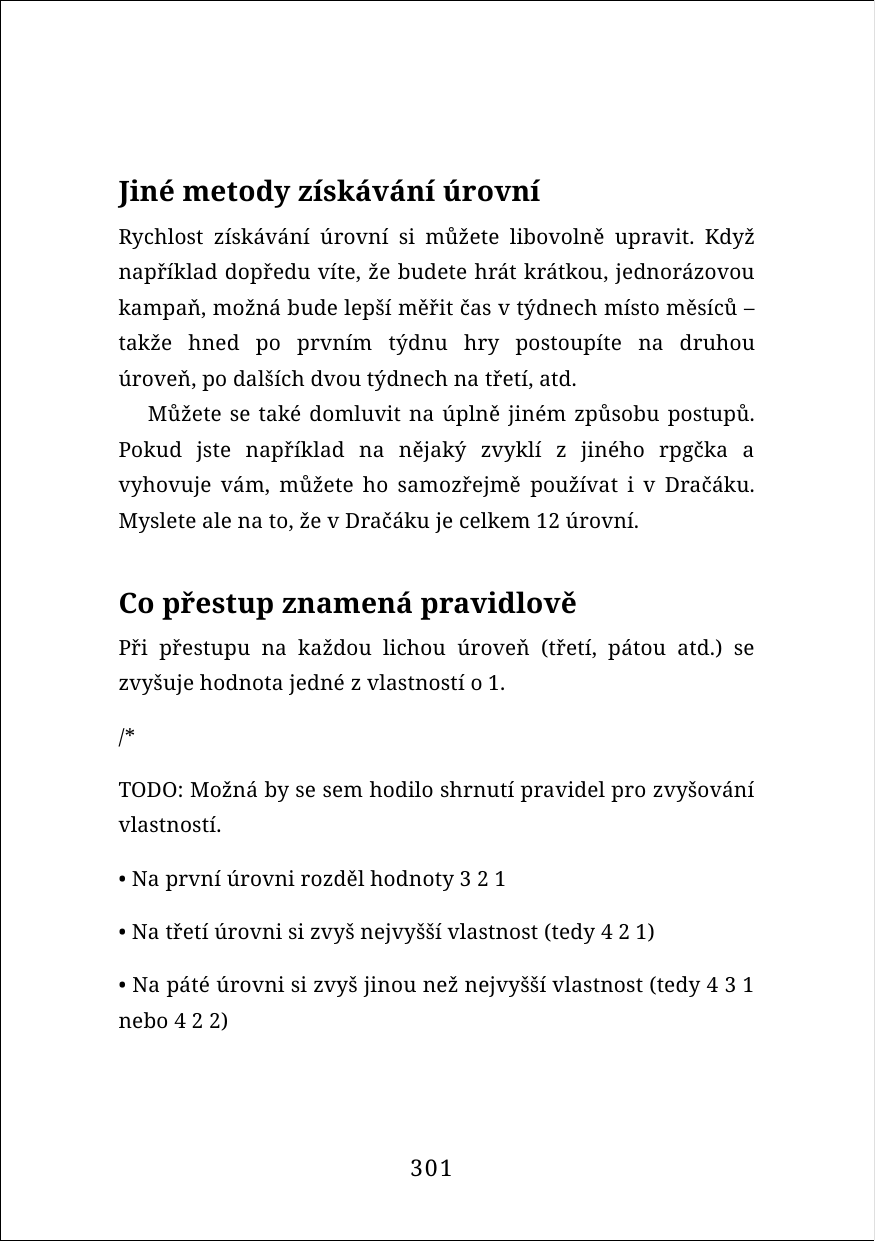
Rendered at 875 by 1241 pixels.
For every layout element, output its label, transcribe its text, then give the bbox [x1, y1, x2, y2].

text • Na první úrovni rozděl hodnoty 3 2 1 [118, 864, 756, 892]
subtitle Co přestup znamená pravidlově [118, 583, 756, 621]
text /* [118, 722, 756, 750]
text TODO: Možná by se sem hodilo shrnutí pravidel pro zvyšování vlastností. [118, 775, 756, 839]
text • Na třetí úrovni si zvyš nejvyšší vlastnost (tedy 4 2 1) [118, 917, 756, 945]
text Rychlost získávání úrovní si můžete libovolně upravit. Když například dopředu víte, že budete hrát krátkou, jednorázovou kampaň, možná bude lepší měřit čas v týdnech místo měsíců – takže hned po prvním týdnu hry postoupíte na druhou úroveň, po dalších dvou týdnech na třetí, atd. Můžete se také domluvit na úplně jiném způsobu postupů. Pokud jste například na nějaký zvyklí z jiného rpgčka a vyhovuje vám, můžete ho samozřejmě používat i v Dračáku. Myslete ale na to, že v Dračáku je celkem 12 úrovní. [118, 222, 756, 534]
text Při přestupu na každou lichou úroveň (třetí, pátou atd.) se zvyšuje hodnota jedné z vlastností o 1. [118, 633, 756, 697]
subtitle Jiné metody získávání úrovní [118, 172, 756, 210]
text • Na páté úrovni si zvyš jinou než nejvyšší vlastnost (tedy 4 3 1 nebo 4 2 2) [118, 970, 756, 1034]
